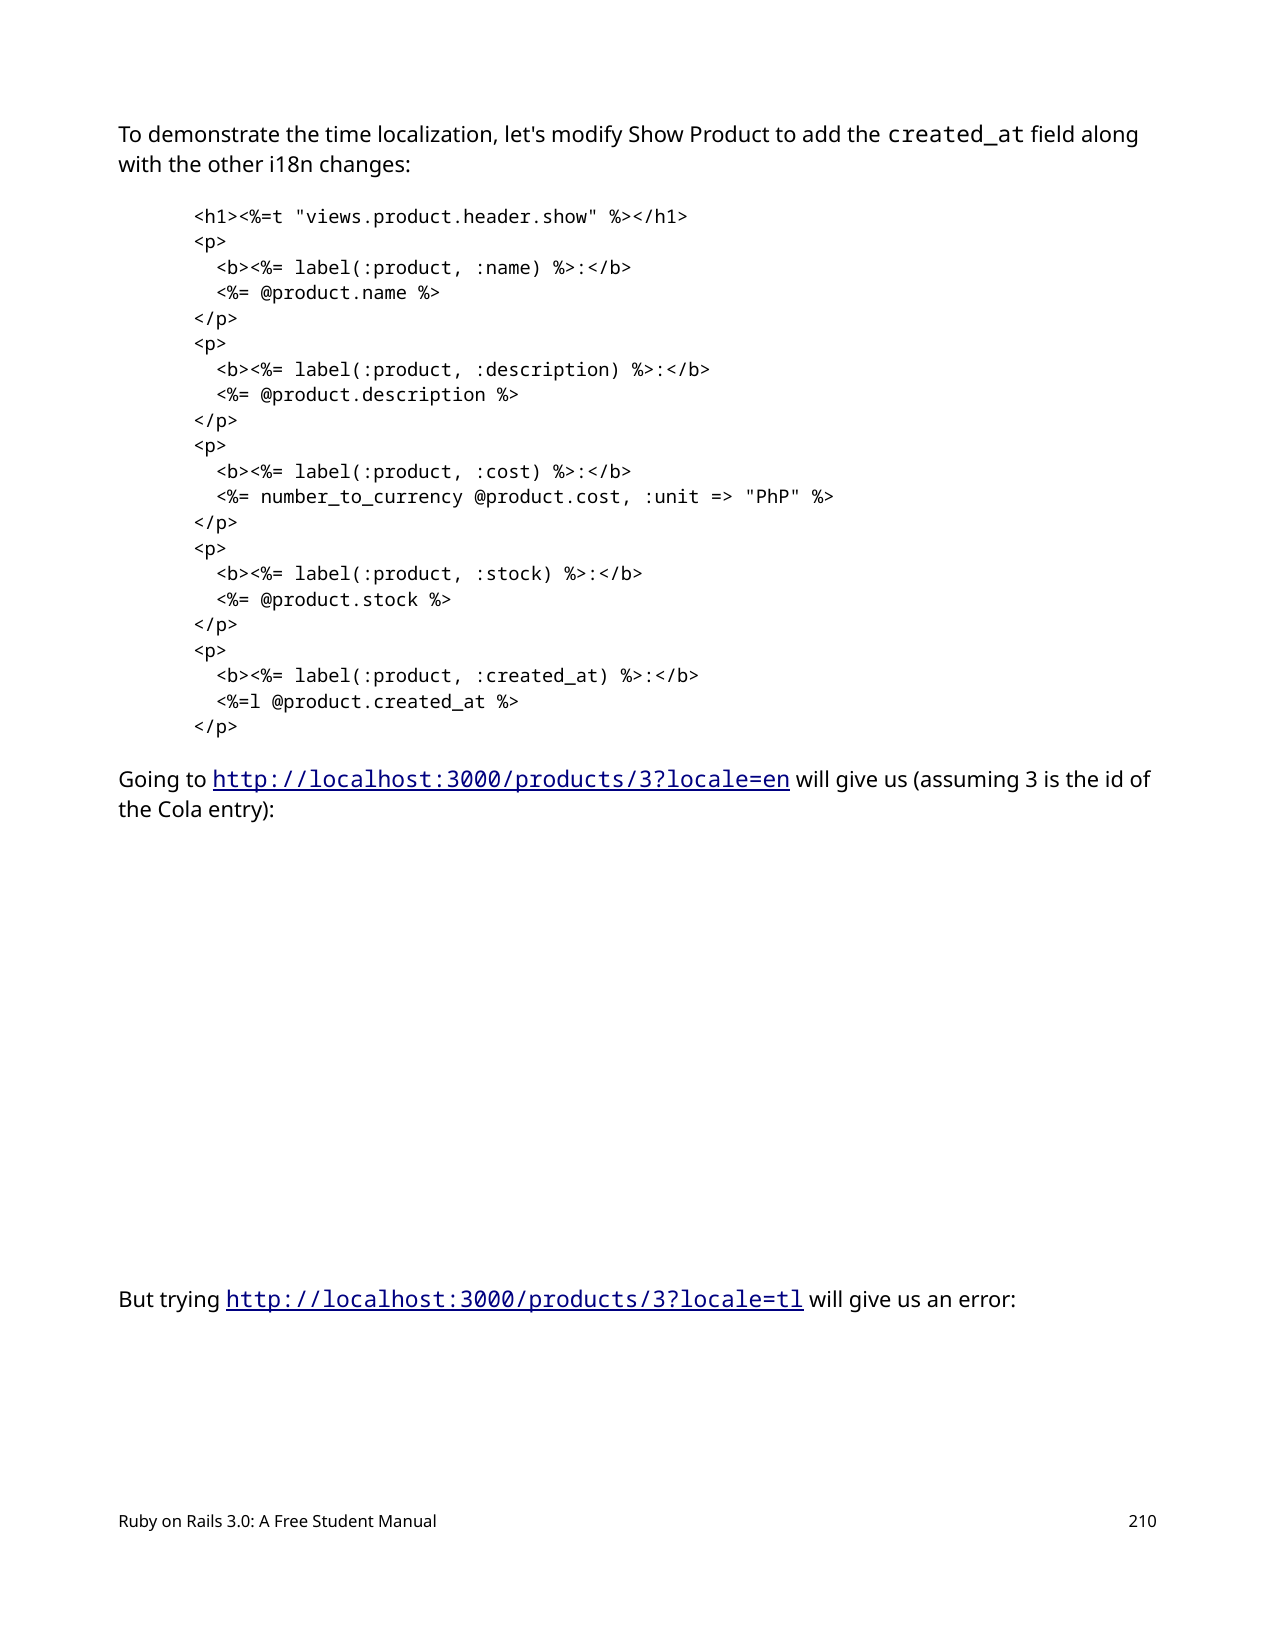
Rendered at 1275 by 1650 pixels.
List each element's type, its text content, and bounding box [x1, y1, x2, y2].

text Going to http://localhost:3000/products/3?locale=en will give us (assuming 3 is the id of the Cola entry): [118, 763, 1157, 824]
text <h1><%=t "views.product.header.show" %></h1> <p> <b><%= label(:product, :name) %>:</b> <%= @product.name %> </p> <p> <b><%= label(:product, :description) %>:</b> <%= @product.description %> </p> <p> <b><%= label(:product, :cost) %>:</b> <%= number_to_currency @product.cost, :unit => "PhP" %> </p> <p> <b><%= label(:product, :stock) %>:</b> <%= @product.stock %> </p> <p> <b><%= label(:product, :created_at) %>:</b> <%=l @product.created_at %> </p> [193, 203, 1157, 739]
text But trying http://localhost:3000/products/3?locale=tl will give us an error: [118, 1283, 1157, 1314]
text To demonstrate the time localization, let's modify Show Product to add the created_at field along with the other i18n changes: [118, 118, 1157, 179]
